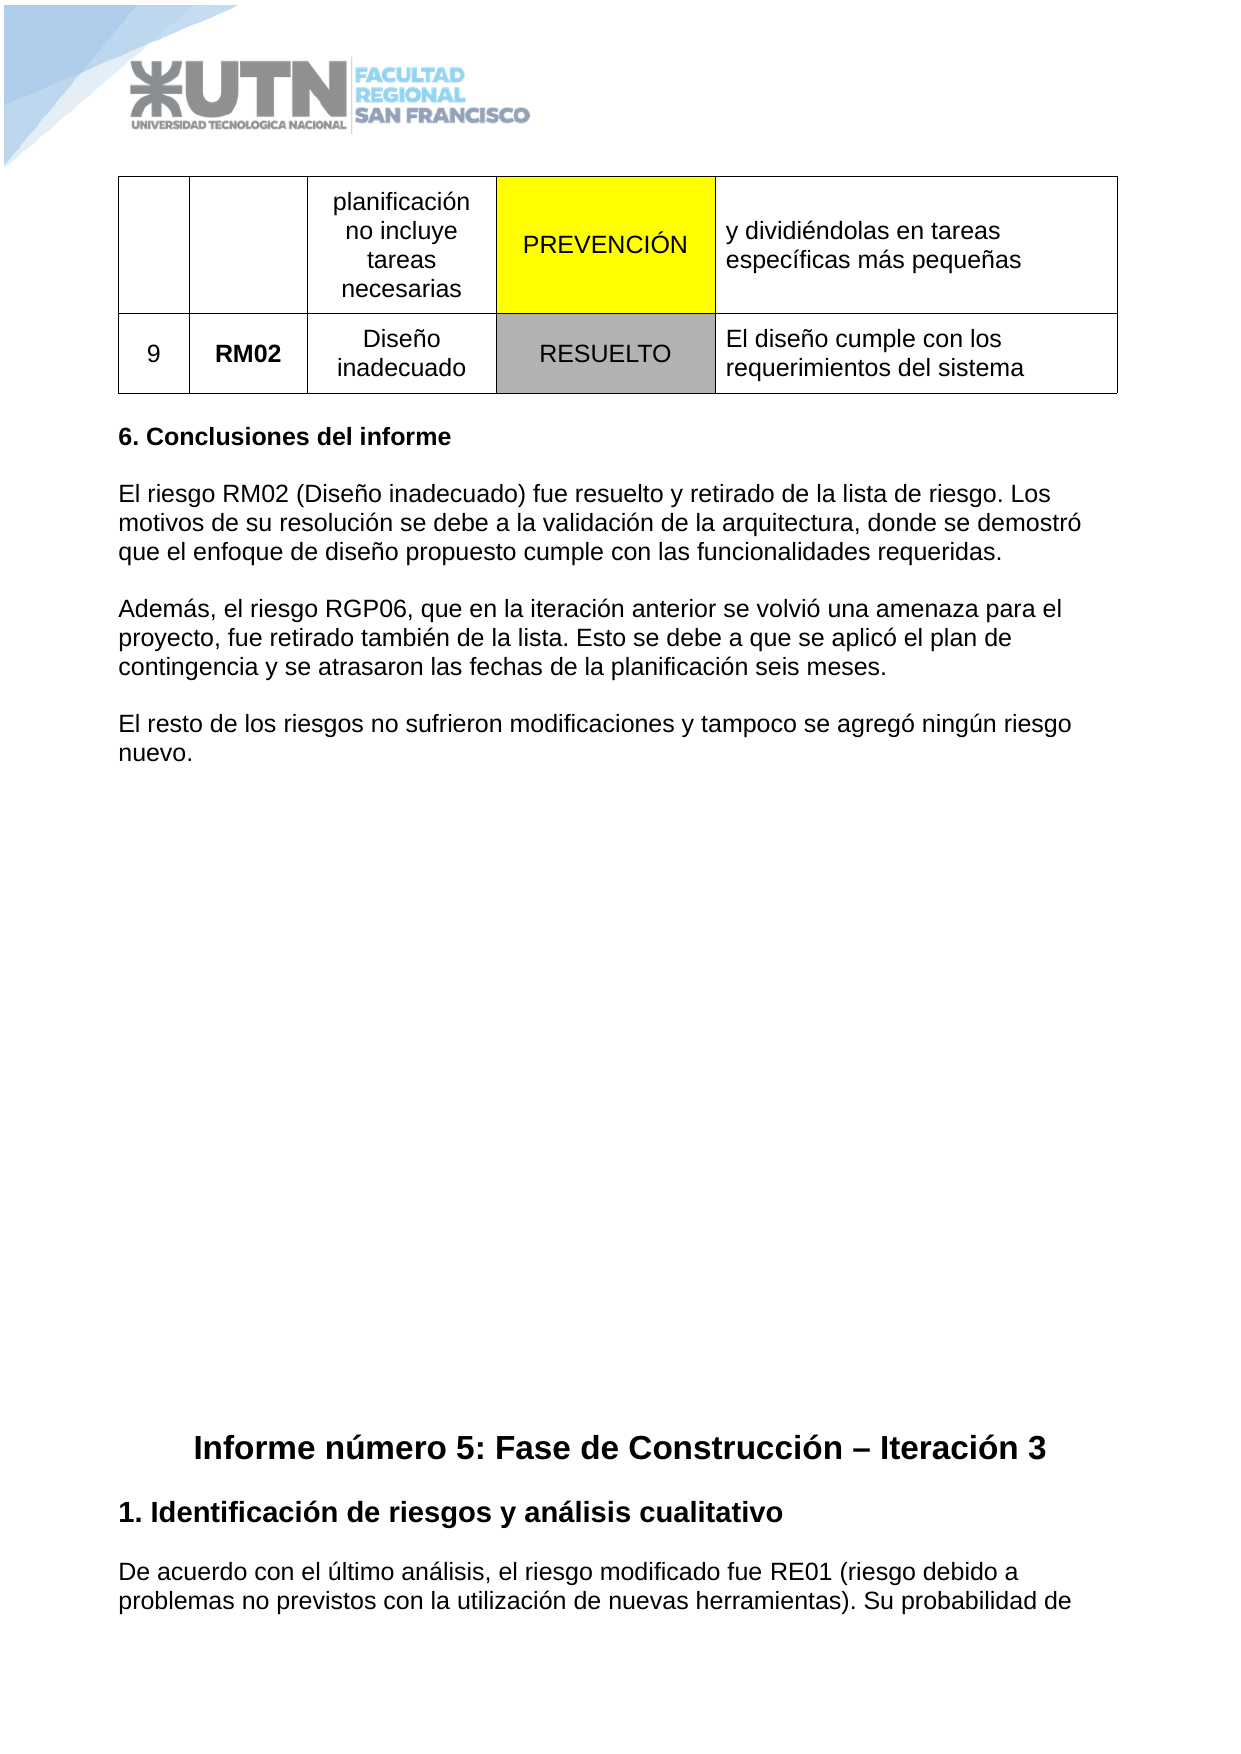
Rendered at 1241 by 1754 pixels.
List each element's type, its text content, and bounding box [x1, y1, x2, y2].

text 1. Identificación de riesgos y análisis cualitativo [118, 1495, 1122, 1529]
picture [3, 5, 532, 169]
text De acuerdo con el último análisis, el riesgo modificado fue RE01 (riesgo debido a problemas no previstos con la utilización de nuevas herramientas). Su probabilidad de [118, 1557, 1122, 1615]
text El resto de los riesgos no sufrieron modificaciones y tampoco se agregó ningún riesgo nuevo. [118, 709, 1122, 767]
table_cell Diseño inadecuado [308, 314, 496, 393]
table_cell PREVENCIÓN [497, 177, 715, 313]
table_cell RESUELTO [497, 314, 715, 393]
table_cell planificación no incluye tareas necesarias [308, 177, 496, 313]
table_cell RM02 [190, 314, 307, 393]
text El riesgo RM02 (Diseño inadecuado) fue resuelto y retirado de la lista de riesgo. Los motivos de su resolución se debe a la validación de la arquitectura, donde se demostró que el enfoque de diseño propuesto cumple con las funcionalidades requeridas. [118, 479, 1122, 565]
table_cell El diseño cumple con los requerimientos del sistema [716, 314, 1117, 393]
table_cell [119, 177, 189, 313]
text 6. Conclusiones del informe [118, 422, 1122, 450]
text Además, el riesgo RGP06, que en la iteración anterior se volvió una amenaza para el proyecto, fue retirado también de la lista. Esto se debe a que se aplicó el plan de contingencia y se atrasaron las fechas de la planificación seis meses. [118, 594, 1122, 680]
table_cell y dividiéndolas en tareas específicas más pequeñas [716, 177, 1117, 313]
table_cell 9 [119, 314, 189, 393]
table_cell [190, 177, 307, 313]
text Informe número 5: Fase de Construcción – Iteración 3 [118, 1428, 1122, 1466]
